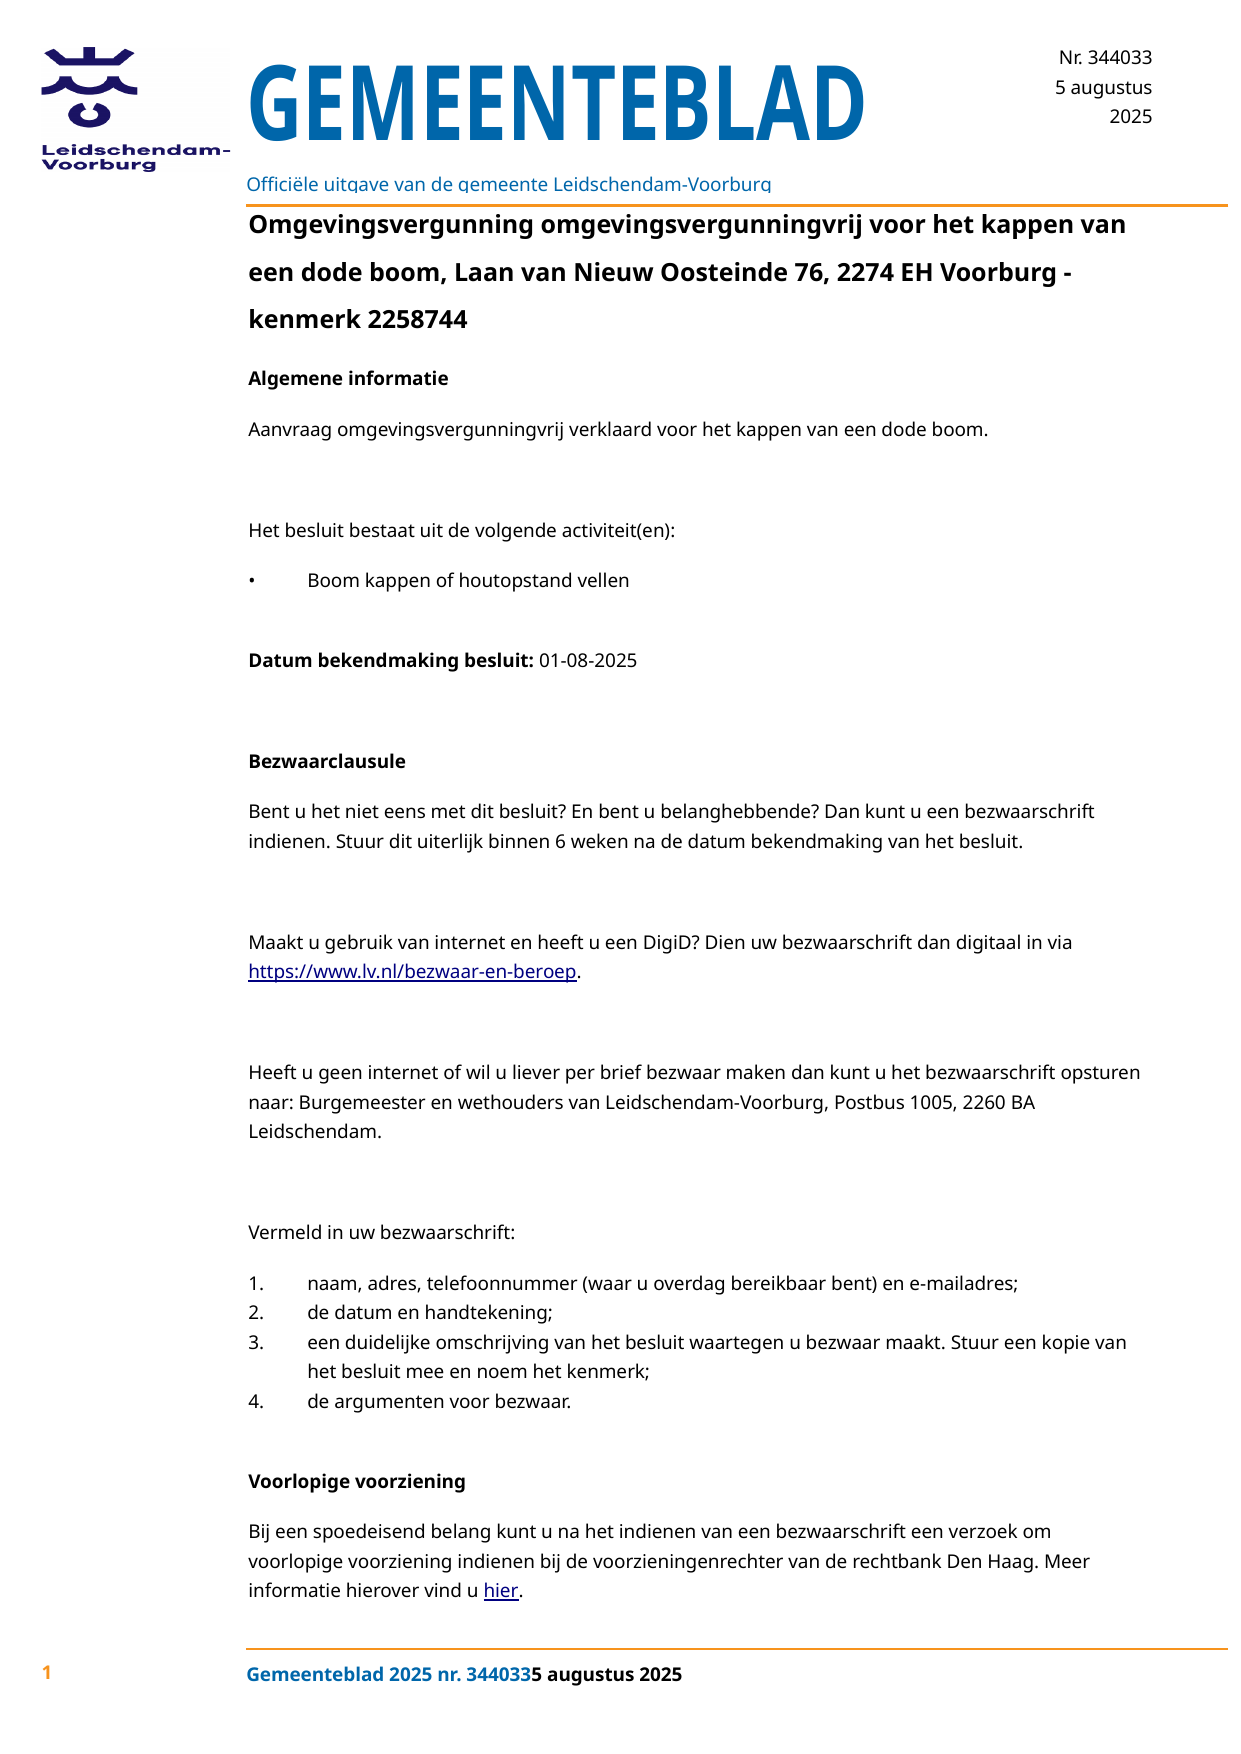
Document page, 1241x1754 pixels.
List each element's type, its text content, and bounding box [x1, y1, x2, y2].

text Omgevingsvergunning omgevingsvergunningvrij voor het kappen van een dode boom, Laan van Nieuw Oosteinde 76, 2274 EH Voorburg - kenmerk 2258744 [248, 207, 1152, 336]
list Boom kappen of houtopstand vellen [248, 567, 1152, 593]
text Datum bekendmaking besluit: 01-08-2025 [248, 647, 1152, 673]
text Heeft u geen internet of wil u liever per brief bezwaar maken dan kunt u het bezwaarschrift opsturen naar: Burgemeester en wethouders van Leidschendam-Voorburg, Postbus 1005, 2260 BA Leidschendam. [248, 1059, 1152, 1144]
text Algemene informatie [248, 366, 1152, 391]
text Maakt u gebruik van internet en heeft u een DigiD? Dien uw bezwaarschrift dan digitaal in via https://www.lv.nl/bezwaar-en-beroep. [248, 929, 1152, 984]
text Vermeld in uw bezwaarschrift: [248, 1219, 1152, 1245]
list een duidelijke omschrijving van het besluit waartegen u bezwaar maakt. Stuur een kopie van het besluit mee en noem het kenmerk; [248, 1329, 1152, 1384]
picture [41, 47, 231, 172]
text Voorlopige voorziening [248, 1468, 1152, 1494]
list de argumenten voor bezwaar. [248, 1388, 1152, 1414]
text Bent u het niet eens met dit besluit? En bent u belanghebbende? Dan kunt u een bezwaarschrift indienen. Stuur dit uiterlijk binnen 6 weken na de datum bekendmaking van het besluit. [248, 798, 1152, 854]
text Bij een spoedeisend belang kunt u na het indienen van een bezwaarschrift een verzoek om voorlopige voorziening indienen bij de voorzieningenrechter van de rechtbank Den Haag. Meer informatie hierover vind u hier. [248, 1518, 1152, 1603]
text Bezwaarclausule [248, 748, 1152, 774]
list de datum en handtekening; [248, 1299, 1152, 1325]
text Het besluit bestaat uit de volgende activiteit(en): [248, 517, 1152, 542]
list naam, adres, telefoonnummer (waar u overdag bereikbaar bent) en e-mailadres; [248, 1270, 1152, 1295]
text Aanvraag omgevingsvergunningvrij verklaard voor het kappen van een dode boom. [248, 416, 1152, 442]
